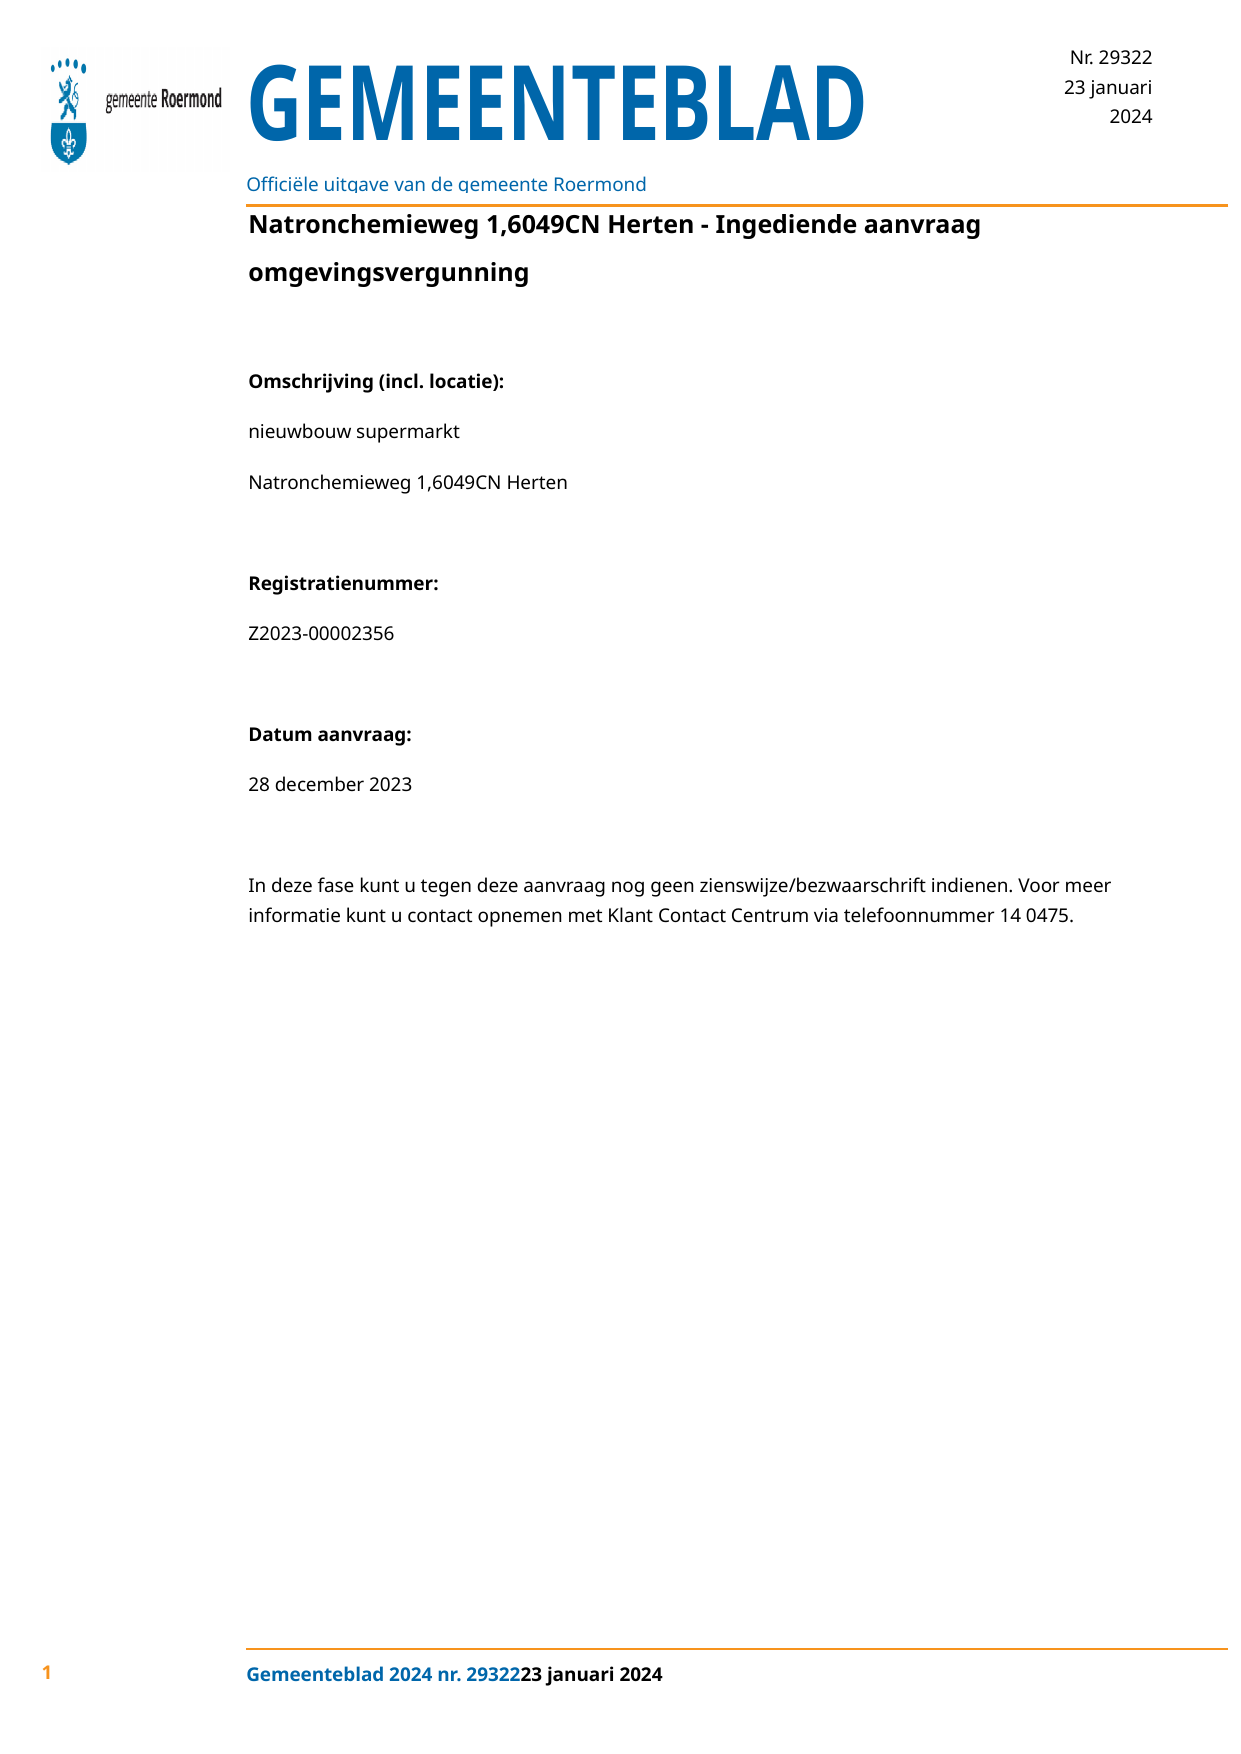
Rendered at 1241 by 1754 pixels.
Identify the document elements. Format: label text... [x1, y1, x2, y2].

text Omschrijving (incl. locatie): [248, 368, 1152, 394]
text Registratienummer: [248, 570, 1152, 596]
text Z2023-00002356 [248, 620, 1152, 646]
text Datum aanvraag: [248, 721, 1152, 747]
text Natronchemieweg 1,6049CN Herten [248, 469, 1152, 495]
text Natronchemieweg 1,6049CN Herten - Ingediende aanvraag omgevingsvergunning [248, 207, 1152, 288]
text 28 december 2023 [248, 772, 1152, 797]
picture [41, 47, 231, 172]
text nieuwbouw supermarkt [248, 419, 1152, 444]
text In deze fase kunt u tegen deze aanvraag nog geen zienswijze/bezwaarschrift indienen. Voor meer informatie kunt u contact opnemen met Klant Contact Centrum via telefoonnummer 14 0475. [248, 872, 1152, 928]
